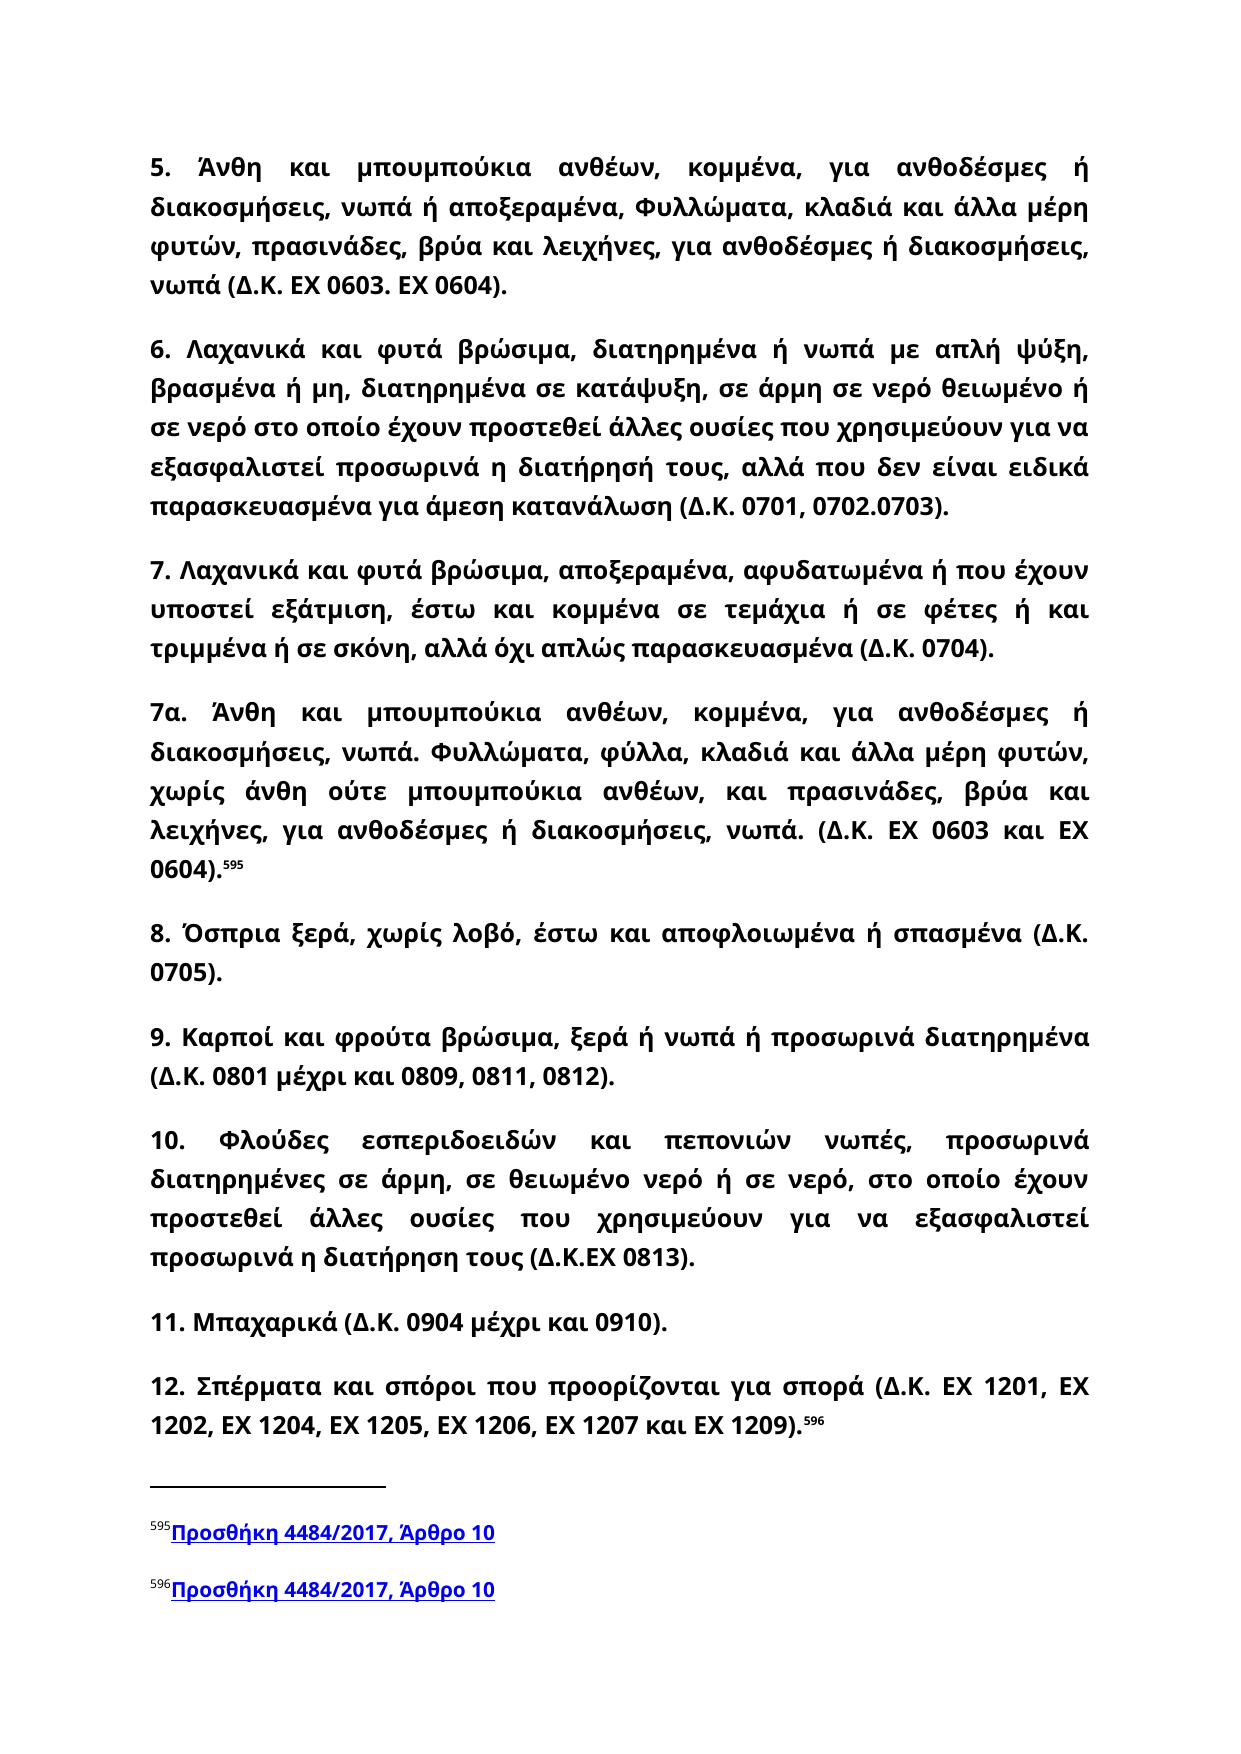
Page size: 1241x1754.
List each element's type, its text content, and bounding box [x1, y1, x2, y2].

text 10. Φλούδες εσπεριδοειδών και πεπονιών νωπές, προσωρινά διατηρημένες σε άρμη, σε θειωμένο νερό ή σε νερό, στο οποίο έχουν προστεθεί άλλες ουσίες που χρησιμεύουν για να εξασφαλιστεί προσωρινά η διατήρηση τους (Δ.Κ.ΕΧ 0813). [150, 1122, 1090, 1274]
text 7α. Άνθη και μπουμπούκια ανθέων, κομμένα, για ανθοδέσμες ή διακοσμήσεις, νωπά. Φυλλώματα, φύλλα, κλαδιά και άλλα μέρη φυτών, χωρίς άνθη ούτε μπουμπούκια ανθέων, και πρασινάδες, βρύα και λειχήνες, για ανθοδέσμες ή διακοσμήσεις, νωπά. (Δ.Κ. ΕΧ 0603 και ΕΧ 0604). [150, 695, 1090, 886]
text 11. Μπαχαρικά (Δ.Κ. 0904 μέχρι και 0910). [150, 1304, 1090, 1338]
text 6. Λαχανικά και φυτά βρώσιμα, διατηρημένα ή νωπά με απλή ψύξη, βρασμένα ή μη, διατηρημένα σε κατάψυξη, σε άρμη σε νερό θειωμένο ή σε νερό στο οποίο έχουν προστεθεί άλλες ουσίες που χρησιμεύουν για να εξασφαλιστεί προσωρινά η διατήρησή τους, αλλά που δεν είναι ειδικά παρασκευασμένα για άμεση κατανάλωση (Δ.Κ. 0701, 0702.0703). [150, 332, 1090, 522]
text 7. Λαχανικά και φυτά βρώσιμα, αποξεραμένα, αφυδατωμένα ή που έχουν υποστεί εξάτμιση, έστω και κομμένα σε τεμάχια ή σε φέτες ή και τριμμένα ή σε σκόνη, αλλά όχι απλώς παρασκευασμένα (Δ.Κ. 0704). [150, 552, 1090, 665]
text 8. Όσπρια ξερά, χωρίς λοβό, έστω και αποφλοιωμένα ή σπασμένα (Δ.Κ. 0705). [150, 916, 1090, 989]
text Προσθήκη 4484/2017, Άρθρο 10 [150, 1518, 1090, 1546]
text 5. Άνθη και μπουμπούκια ανθέων, κομμένα, για ανθοδέσμες ή διακοσμήσεις, νωπά ή αποξεραμένα, Φυλλώματα, κλαδιά και άλλα μέρη φυτών, πρασινάδες, βρύα και λειχήνες, για ανθοδέσμες ή διακοσμήσεις, νωπά (Δ.Κ. ΕΧ 0603. ΕΧ 0604). [150, 150, 1090, 302]
text Προσθήκη 4484/2017, Άρθρο 10 [150, 1576, 1090, 1604]
text 12. Σπέρματα και σπόροι που προορίζονται για σπορά (Δ.Κ. ΕΧ 1201, ΕΧ 1202, ΕΧ 1204, ΕΧ 1205, ΕΧ 1206, ΕΧ 1207 και ΕΧ 1209). [150, 1368, 1090, 1442]
text 9. Καρποί και φρούτα βρώσιμα, ξερά ή νωπά ή προσωρινά διατηρημένα (Δ.Κ. 0801 μέχρι και 0809, 0811, 0812). [150, 1019, 1090, 1092]
